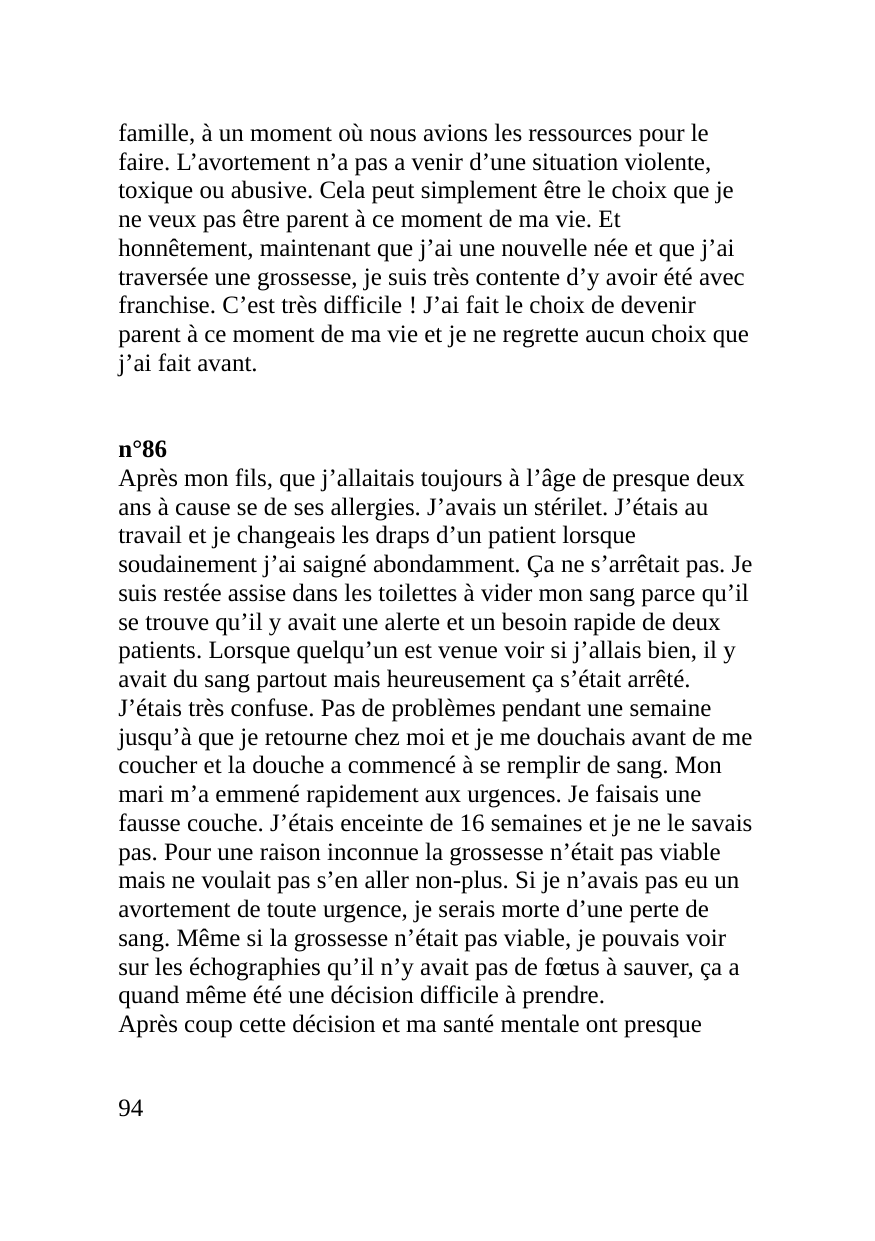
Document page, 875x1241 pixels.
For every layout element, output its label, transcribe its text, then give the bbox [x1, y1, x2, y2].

text Après mon fils, que j’allaitais toujours à l’âge de presque deux ans à cause se de ses allergies. J’avais un stérilet. J’étais au travail et je changeais les draps d’un patient lorsque soudainement j’ai saigné abondamment. Ça ne s’arrêtait pas. Je suis restée assise dans les toilettes à vider mon sang parce qu’il se trouve qu’il y avait une alerte et un besoin rapide de deux patients. Lorsque quelqu’un est venue voir si j’allais bien, il y avait du sang partout mais heureusement ça s’était arrêté. J’étais très confuse. Pas de problèmes pendant une semaine jusqu’à que je retourne chez moi et je me douchais avant de me coucher et la douche a commencé à se remplir de sang. Mon mari m’a emmené rapidement aux urgences. Je faisais une fausse couche. J’étais enceinte de 16 semaines et je ne le savais pas. Pour une raison inconnue la grossesse n’était pas viable mais ne voulait pas s’en aller non-plus. Si je n’avais pas eu un avortement de toute urgence, je serais morte d’une perte de sang. Même si la grossesse n’était pas viable, je pouvais voir sur les échographies qu’il n’y avait pas de fœtus à sauver, ça a quand même été une décision difficile à prendre. [118, 463, 756, 1009]
text famille, à un moment où nous avions les ressources pour le faire. L’avortement n’a pas a venir d’une situation violente, toxique ou abusive. Cela peut simplement être le choix que je ne veux pas être parent à ce moment de ma vie. Et honnêtement, maintenant que j’ai une nouvelle née et que j’ai traversée une grossesse, je suis très contente d’y avoir été avec franchise. C’est très difficile ! J’ai fait le choix de devenir parent à ce moment de ma vie et je ne regrette aucun choix que j’ai fait avant. [118, 118, 756, 377]
text n°86 [118, 434, 756, 463]
text Après coup cette décision et ma santé mentale ont presque [118, 1009, 756, 1038]
